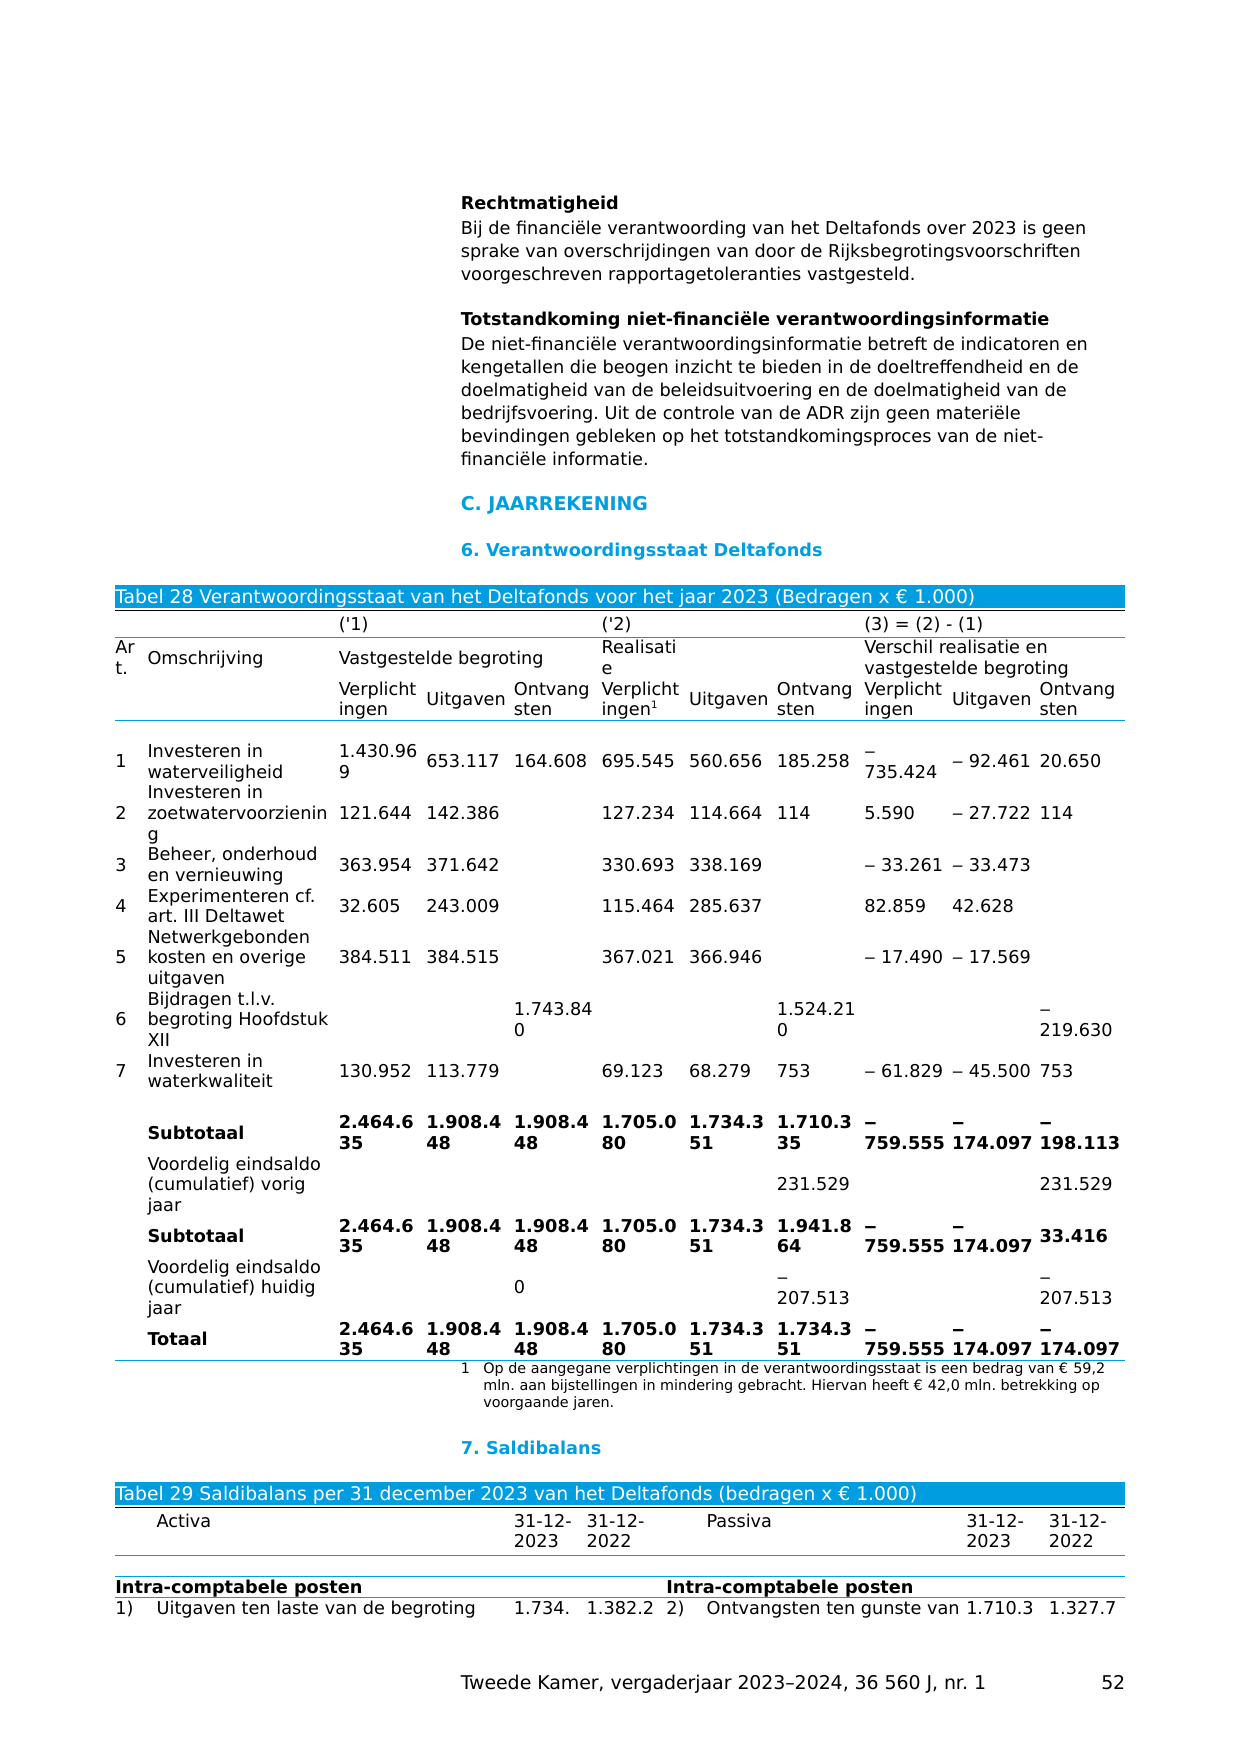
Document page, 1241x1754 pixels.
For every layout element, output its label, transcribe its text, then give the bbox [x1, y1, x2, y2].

table_cell [663, 1508, 703, 1555]
table_cell 1.327.7 [1046, 1598, 1125, 1618]
table_cell ‒ 174.097 [949, 1216, 1036, 1257]
table_cell 384.511 [336, 927, 423, 989]
table_cell 384.515 [423, 927, 511, 989]
table_cell [1046, 1556, 1125, 1576]
table_cell Realisatie [599, 638, 686, 679]
table_cell 285.637 [686, 886, 774, 927]
table_cell [115, 1319, 144, 1360]
table_cell [115, 611, 144, 637]
table_cell [115, 1216, 144, 1257]
title 7. Saldibalans [461, 1436, 1125, 1459]
table_cell 33.416 [1036, 1216, 1125, 1257]
table_cell 20.650 [1036, 741, 1125, 782]
table_cell [861, 1257, 949, 1319]
table_cell ('1) [336, 611, 598, 637]
table_cell [511, 783, 598, 844]
table_cell [115, 1257, 144, 1319]
table_cell 0 [511, 1257, 598, 1319]
table_cell [115, 1556, 153, 1576]
table_cell Subtotaal [144, 1216, 336, 1257]
table_cell [949, 989, 1036, 1051]
table_cell [774, 1092, 861, 1112]
table_cell 32.605 [336, 886, 423, 927]
table_cell Ontvangsten [774, 679, 861, 720]
table_cell 115.464 [599, 886, 686, 927]
table_cell 1.734.351 [686, 1319, 774, 1360]
table_cell 1.908.448 [511, 1216, 598, 1257]
table_cell [584, 1556, 663, 1576]
table_cell 2.464.635 [336, 1216, 423, 1257]
table_cell Verschil realisatie en vastgestelde begroting [861, 638, 1125, 679]
table_cell [115, 1092, 144, 1112]
table_cell 1.743.840 [511, 989, 598, 1051]
table_cell ‒ 198.113 [1036, 1113, 1125, 1154]
table_cell [154, 1556, 511, 1576]
table_cell [861, 989, 949, 1051]
table_cell [1036, 844, 1125, 886]
table_cell [511, 1051, 598, 1092]
table_cell 1.908.448 [423, 1113, 511, 1154]
table_cell 560.656 [686, 741, 774, 782]
table_cell ‒ 92.461 [949, 741, 1036, 782]
table_cell Verplichtingen [861, 679, 949, 720]
table_cell Omschrijving [144, 638, 336, 679]
table_cell [1046, 1577, 1125, 1597]
table_cell ‒ 759.555 [861, 1113, 949, 1154]
table_cell 82.859 [861, 886, 949, 927]
table_cell [599, 1092, 686, 1112]
table_cell 130.952 [336, 1051, 423, 1092]
table_cell [861, 1092, 949, 1112]
table_cell [774, 844, 861, 886]
table_cell [423, 1154, 511, 1216]
table_cell [686, 638, 774, 679]
table_cell 69.123 [599, 1051, 686, 1092]
table_cell 695.545 [599, 741, 686, 782]
table_cell [686, 1092, 774, 1112]
table_cell 330.693 [599, 844, 686, 886]
table_cell [599, 1257, 686, 1319]
table_cell [774, 886, 861, 927]
table_cell 114 [774, 783, 861, 844]
table_cell Ontvangsten [511, 679, 598, 720]
table_cell Experimenteren cf. art. III Deltawet [144, 886, 336, 927]
table_cell ‒ 27.722 [949, 783, 1036, 844]
table_cell 243.009 [423, 886, 511, 927]
table_cell ‒ 759.555 [861, 1319, 949, 1360]
table_cell Investeren in waterveiligheid [144, 741, 336, 782]
table_cell [115, 1113, 144, 1154]
table_cell 185.258 [774, 741, 861, 782]
table_cell [336, 989, 423, 1051]
table_cell 114 [1036, 783, 1125, 844]
table_cell 1.941.864 [774, 1216, 861, 1257]
table_cell Uitgaven [423, 679, 511, 720]
table_cell ‒ 207.513 [774, 1257, 861, 1319]
table_cell 31-12-2022 [1046, 1508, 1125, 1555]
table_cell [144, 611, 336, 637]
table_cell ‒ 174.097 [949, 1113, 1036, 1154]
table_cell [861, 1154, 949, 1216]
table_cell [774, 638, 861, 679]
table_cell 1.734.351 [686, 1113, 774, 1154]
table_cell 366.946 [686, 927, 774, 989]
table_cell [511, 844, 598, 886]
text Bij de financiële verantwoording van het Deltafonds over 2023 is geen sprake van overschrijdingen van door de Rijksbegrotingsvoorschriften voorgeschreven rapportagetoleranties vastgesteld. [461, 216, 1125, 284]
table_cell 363.954 [336, 844, 423, 886]
text De niet-financiële verantwoordingsinformatie betreft de indicatoren en kengetallen die beogen inzicht te bieden in de doeltreffendheid en de doelmatigheid van de beleidsuitvoering en de doelmatigheid van de bedrijfsvoering. Uit de controle van de ADR zijn geen materiële bevindingen gebleken op het totstandkomingsproces van de niet-financiële informatie. [461, 332, 1125, 470]
table_cell Beheer, onderhoud en vernieuwing [144, 844, 336, 886]
title 6. Verantwoordingsstaat Deltafonds [461, 538, 1125, 561]
table_cell (3) = (2) - (1) [861, 611, 1125, 637]
table_cell Uitgaven ten laste van de begroting [154, 1598, 511, 1618]
table_cell 231.529 [1036, 1154, 1125, 1216]
table_cell 31-12-2023 [511, 1508, 583, 1555]
table_cell 1.524.210 [774, 989, 861, 1051]
table_cell 753 [774, 1051, 861, 1092]
table_cell 1.734.351 [774, 1319, 861, 1360]
table_cell 1.382.2 [584, 1598, 663, 1618]
table_cell [686, 989, 774, 1051]
table_cell [423, 1257, 511, 1319]
table_cell 1 [115, 741, 144, 782]
table_cell 1.710.3 [963, 1598, 1046, 1618]
table_cell 1.908.448 [511, 1319, 598, 1360]
text Rechtmatigheid [461, 191, 1125, 214]
table_cell 2 [115, 783, 144, 844]
table_cell [423, 1092, 511, 1112]
table_cell Investeren in waterkwaliteit [144, 1051, 336, 1092]
table_cell ('2) [599, 611, 861, 637]
table_cell 5.590 [861, 783, 949, 844]
table_cell 113.779 [423, 1051, 511, 1092]
table_cell [115, 1154, 144, 1216]
table_cell ‒ 45.500 [949, 1051, 1036, 1092]
title C. Jaarrekening [461, 493, 1125, 515]
table_cell 1.705.080 [599, 1319, 686, 1360]
table_cell 127.234 [599, 783, 686, 844]
table_cell [144, 1092, 336, 1112]
table_cell ‒ 174.097 [1036, 1319, 1125, 1360]
table_cell 4 [115, 886, 144, 927]
table_cell 2.464.635 [336, 1319, 423, 1360]
table_cell 1.734. [511, 1598, 583, 1618]
table_cell [511, 1154, 598, 1216]
text Totstandkoming niet-financiële verantwoordingsinformatie [461, 307, 1125, 330]
table_cell 1.705.080 [599, 1216, 686, 1257]
table_cell ‒ 759.555 [861, 1216, 949, 1257]
table_cell Investeren in zoetwatervoorziening [144, 783, 336, 844]
table_cell [511, 721, 598, 741]
table_cell [599, 721, 686, 741]
table_cell 5 [115, 927, 144, 989]
table_cell [704, 1556, 963, 1576]
table_cell 121.644 [336, 783, 423, 844]
table_cell Intra-comptabele posten [115, 1577, 663, 1597]
table_cell [511, 886, 598, 927]
table_cell 753 [1036, 1051, 1125, 1092]
table_cell Intra-comptabele posten [663, 1577, 963, 1597]
table_cell 1.705.080 [599, 1113, 686, 1154]
table_cell Voordelig eindsaldo (cumulatief) vorig jaar [144, 1154, 336, 1216]
table_cell [511, 1556, 583, 1576]
table_cell [949, 1257, 1036, 1319]
table_cell [599, 989, 686, 1051]
table_cell [1036, 886, 1125, 927]
table_cell [336, 1092, 423, 1112]
table_cell [774, 927, 861, 989]
table_cell [963, 1556, 1046, 1576]
table_cell ‒ 61.829 [861, 1051, 949, 1092]
table_cell 1) [115, 1598, 153, 1618]
table_cell ‒ 33.261 [861, 844, 949, 886]
table_cell [511, 927, 598, 989]
table_cell Uitgaven [686, 679, 774, 720]
table_cell [861, 721, 949, 741]
table_cell 653.117 [423, 741, 511, 782]
table_cell Bijdragen t.l.v. begroting Hoofdstuk XII [144, 989, 336, 1051]
table_cell 31-12-2022 [584, 1508, 663, 1555]
table_cell Vastgestelde begroting [336, 638, 598, 679]
table_cell [663, 1556, 703, 1576]
table_cell 7 [115, 1051, 144, 1092]
table_cell Ontvangsten ten gunste van [704, 1598, 963, 1618]
table_cell [686, 1257, 774, 1319]
table_cell Subtotaal [144, 1113, 336, 1154]
table_cell 1.710.335 [774, 1113, 861, 1154]
table_cell Activa [154, 1508, 511, 1555]
table_cell Passiva [704, 1508, 963, 1555]
table_cell [336, 1257, 423, 1319]
table_cell [949, 1154, 1036, 1216]
table_cell 68.279 [686, 1051, 774, 1092]
table_cell ‒ 17.490 [861, 927, 949, 989]
table_cell [963, 1577, 1046, 1597]
table_cell Verplichtingen1 [599, 679, 686, 720]
table_cell [423, 989, 511, 1051]
table_cell 231.529 [774, 1154, 861, 1216]
table_cell 3 [115, 844, 144, 886]
table_cell 31-12-2023 [963, 1508, 1046, 1555]
table_cell [1036, 721, 1125, 741]
table_cell Uitgaven [949, 679, 1036, 720]
table_cell 371.642 [423, 844, 511, 886]
table_cell [949, 1092, 1036, 1112]
table_cell Totaal [144, 1319, 336, 1360]
table_cell 114.664 [686, 783, 774, 844]
table_cell [115, 1508, 153, 1555]
table_cell [423, 721, 511, 741]
table_cell 1.908.448 [423, 1216, 511, 1257]
table_cell 164.608 [511, 741, 598, 782]
table_cell ‒ 174.097 [949, 1319, 1036, 1360]
table_cell ‒ 207.513 [1036, 1257, 1125, 1319]
table_cell ‒ 219.630 [1036, 989, 1125, 1051]
table_cell [511, 1092, 598, 1112]
table_cell Art. [115, 638, 144, 679]
table_cell Ontvangsten [1036, 679, 1125, 720]
table_cell Voordelig eindsaldo (cumulatief) huidig jaar [144, 1257, 336, 1319]
table_cell [686, 1154, 774, 1216]
table_cell 367.021 [599, 927, 686, 989]
table_cell 2) [663, 1598, 703, 1618]
table_cell [144, 679, 336, 720]
table_cell Verplichtingen [336, 679, 423, 720]
table_cell [115, 721, 144, 741]
table_cell [336, 721, 423, 741]
table_cell [115, 679, 144, 720]
table_cell [144, 721, 336, 741]
table_cell [686, 721, 774, 741]
table_cell 1.908.448 [423, 1319, 511, 1360]
table_cell 2.464.635 [336, 1113, 423, 1154]
table_cell 42.628 [949, 886, 1036, 927]
list Op de aangegane verplichtingen in de verantwoordingsstaat is een bedrag van € 59,2 mln. aan bijstellingen in mindering gebracht. Hiervan heeft € 42,0 mln. betrekking op voorgaande jaren. [461, 1361, 1125, 1411]
table_cell [1036, 1092, 1125, 1112]
table_cell Netwerkgebonden kosten en overige uitgaven [144, 927, 336, 989]
table_cell [774, 721, 861, 741]
table_cell 1.734.351 [686, 1216, 774, 1257]
table_cell 1.430.969 [336, 741, 423, 782]
table_cell 1.908.448 [511, 1113, 598, 1154]
table_cell [949, 721, 1036, 741]
table_cell [599, 1154, 686, 1216]
table_cell 338.169 [686, 844, 774, 886]
table_cell 142.386 [423, 783, 511, 844]
table_cell [336, 1154, 423, 1216]
table_cell ‒ 735.424 [861, 741, 949, 782]
table_cell [1036, 927, 1125, 989]
table_cell ‒ 17.569 [949, 927, 1036, 989]
table_cell ‒ 33.473 [949, 844, 1036, 886]
table_cell 6 [115, 989, 144, 1051]
